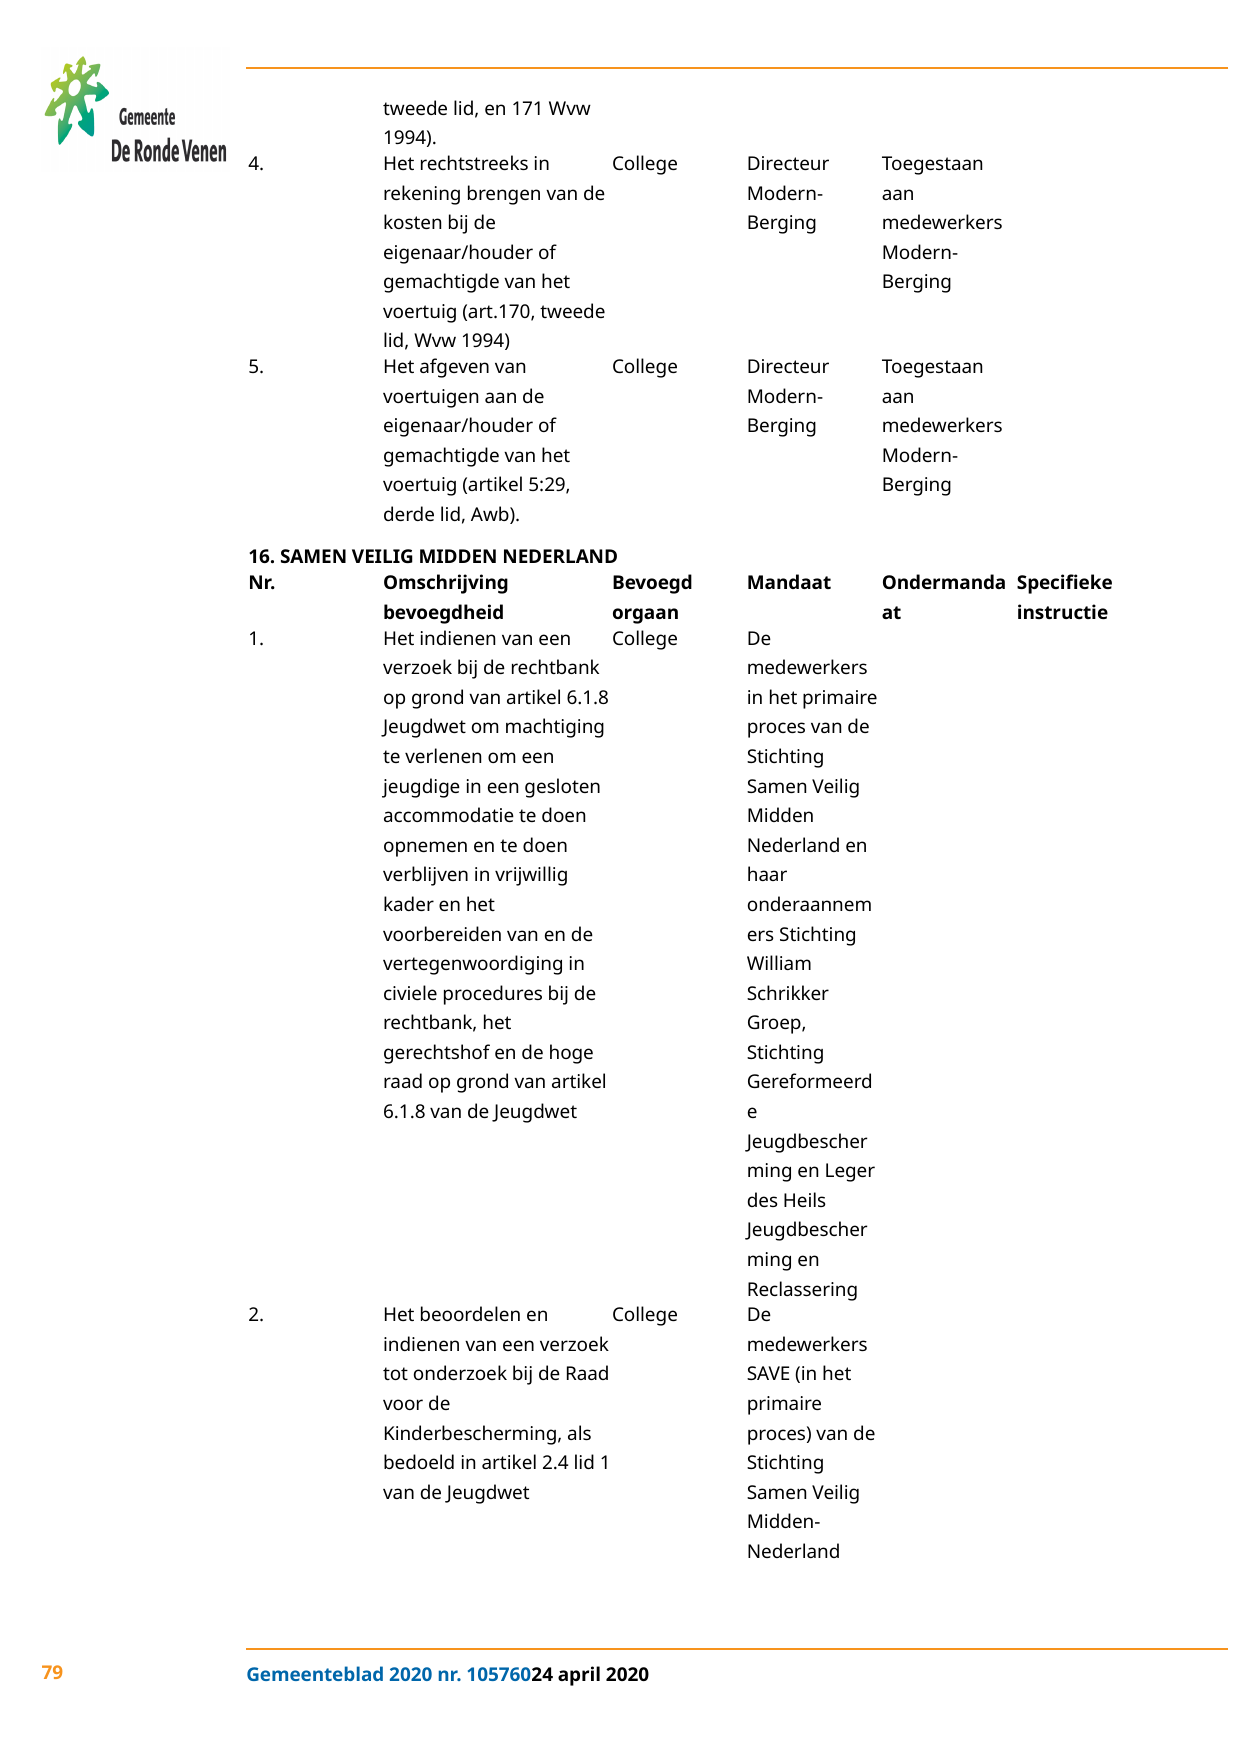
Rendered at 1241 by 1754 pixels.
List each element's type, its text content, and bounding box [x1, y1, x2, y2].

table_cell College [612, 1301, 747, 1564]
table_cell [612, 95, 747, 150]
table_cell Directeur Modern-Berging [747, 150, 882, 353]
picture [41, 47, 231, 172]
table_cell [1017, 353, 1152, 527]
table_cell [248, 95, 383, 150]
table_cell Het indienen van een verzoek bij de rechtbank op grond van artikel 6.1.8 Jeugdwet om machtiging te verlenen om een jeugdige in een gesloten accommodatie te doen opnemen en te doen verblijven in vrijwillig kader en het voorbereiden van en de vertegenwoordiging in civiele procedures bij de rechtbank, het gerechtshof en de hoge raad op grond van artikel 6.1.8 van de Jeugdwet [383, 625, 612, 1301]
table_header Ondermandaat [882, 570, 1017, 625]
table_cell [747, 95, 882, 150]
table_cell [1017, 150, 1152, 353]
table_cell [1017, 625, 1152, 1301]
table_cell De medewerkers SAVE (in het primaire proces) van de Stichting Samen Veilig Midden-Nederland [747, 1301, 882, 1564]
table_cell [882, 1301, 1017, 1564]
table_cell Directeur Modern-Berging [747, 353, 882, 527]
table_cell Het afgeven van voertuigen aan de eigenaar/houder of gemachtigde van het voertuig (artikel 5:29, derde lid, Awb). [383, 353, 612, 527]
table_cell De medewerkers in het primaire proces van de Stichting Samen Veilig Midden Nederland en haar onderaannemers Stichting William Schrikker Groep, Stichting Gereformeerde Jeugdbescherming en Leger des Heils Jeugdbescherming en Reclassering [747, 625, 882, 1301]
table_header Omschrijving bevoegdheid [383, 570, 612, 625]
table_cell College [612, 353, 747, 527]
table_cell [882, 625, 1017, 1301]
table_cell Het rechtstreeks in rekening brengen van de kosten bij de eigenaar/houder of gemachtigde van het voertuig (art.170, tweede lid, Wvw 1994) [383, 150, 612, 353]
table_header Mandaat [747, 570, 882, 625]
table_cell 4. [248, 150, 383, 353]
table_cell [1017, 95, 1152, 150]
table_cell [1017, 1301, 1152, 1564]
table_cell College [612, 150, 747, 353]
table_cell 5. [248, 353, 383, 527]
table_cell College [612, 625, 747, 1301]
table_cell Toegestaan aan medewerkers Modern-Berging [882, 150, 1017, 353]
table_header Bevoegd orgaan [612, 570, 747, 625]
table_cell 1. [248, 625, 383, 1301]
table_cell tweede lid, en 171 Wvw 1994). [383, 95, 612, 150]
table_header Specifieke instructie [1017, 570, 1152, 625]
text 16. SAMEN VEILIG MIDDEN NEDERLAND [248, 544, 1152, 569]
table_header Nr. [248, 570, 383, 625]
table_cell [882, 95, 1017, 150]
table_cell 2. [248, 1301, 383, 1564]
table_cell Toegestaan aan medewerkers Modern-Berging [882, 353, 1017, 527]
table_cell Het beoordelen en indienen van een verzoek tot onderzoek bij de Raad voor de Kinderbescherming, als bedoeld in artikel 2.4 lid 1 van de Jeugdwet [383, 1301, 612, 1564]
